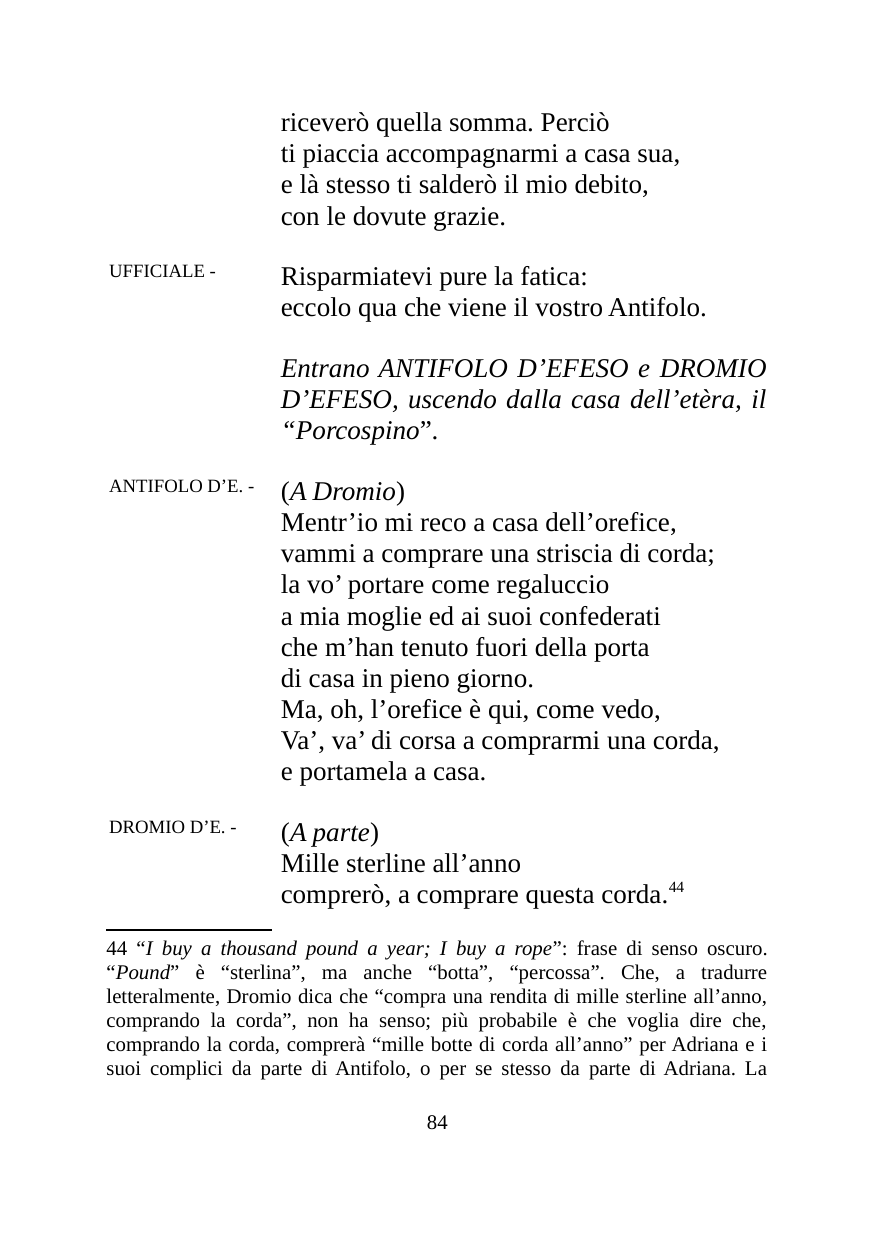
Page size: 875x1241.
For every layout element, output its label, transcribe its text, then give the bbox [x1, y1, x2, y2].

table_cell (A parte) Mille sterline all’anno comprerò, a comprare questa corda. [273, 816, 777, 909]
table_cell riceverò quella somma. Perciò ti piaccia accompagnarmi a casa sua, e là stesso ti salderò il mio debito, con le dovute grazie. [273, 106, 777, 260]
table_cell [102, 106, 273, 260]
table_cell (A Dromio) Mentr’io mi reco a casa dell’orefice, vammi a comprare una striscia di corda; la vo’ portare come regaluccio a mia moglie ed ai suoi confederati che m’han tenuto fuori della porta di casa in pieno giorno. Ma, oh, l’orefice è qui, come vedo, Va’, va’ di corsa a comprarmi una corda, e portamela a casa. [273, 475, 777, 816]
table_cell UFFICIALE - [102, 260, 273, 352]
table_cell ANTIFOLO D’E. - [102, 475, 273, 816]
table_cell DROMIO D’E. - [102, 816, 273, 909]
table_cell Entrano ANTIFOLO D’EFESO e DROMIO D’EFESO, uscendo dalla casa dell’etèra, il “Porcospino”. [273, 352, 777, 475]
table_cell [102, 352, 273, 475]
table_cell Risparmiatevi pure la fatica: eccolo qua che viene il vostro Antifolo. [273, 260, 777, 352]
